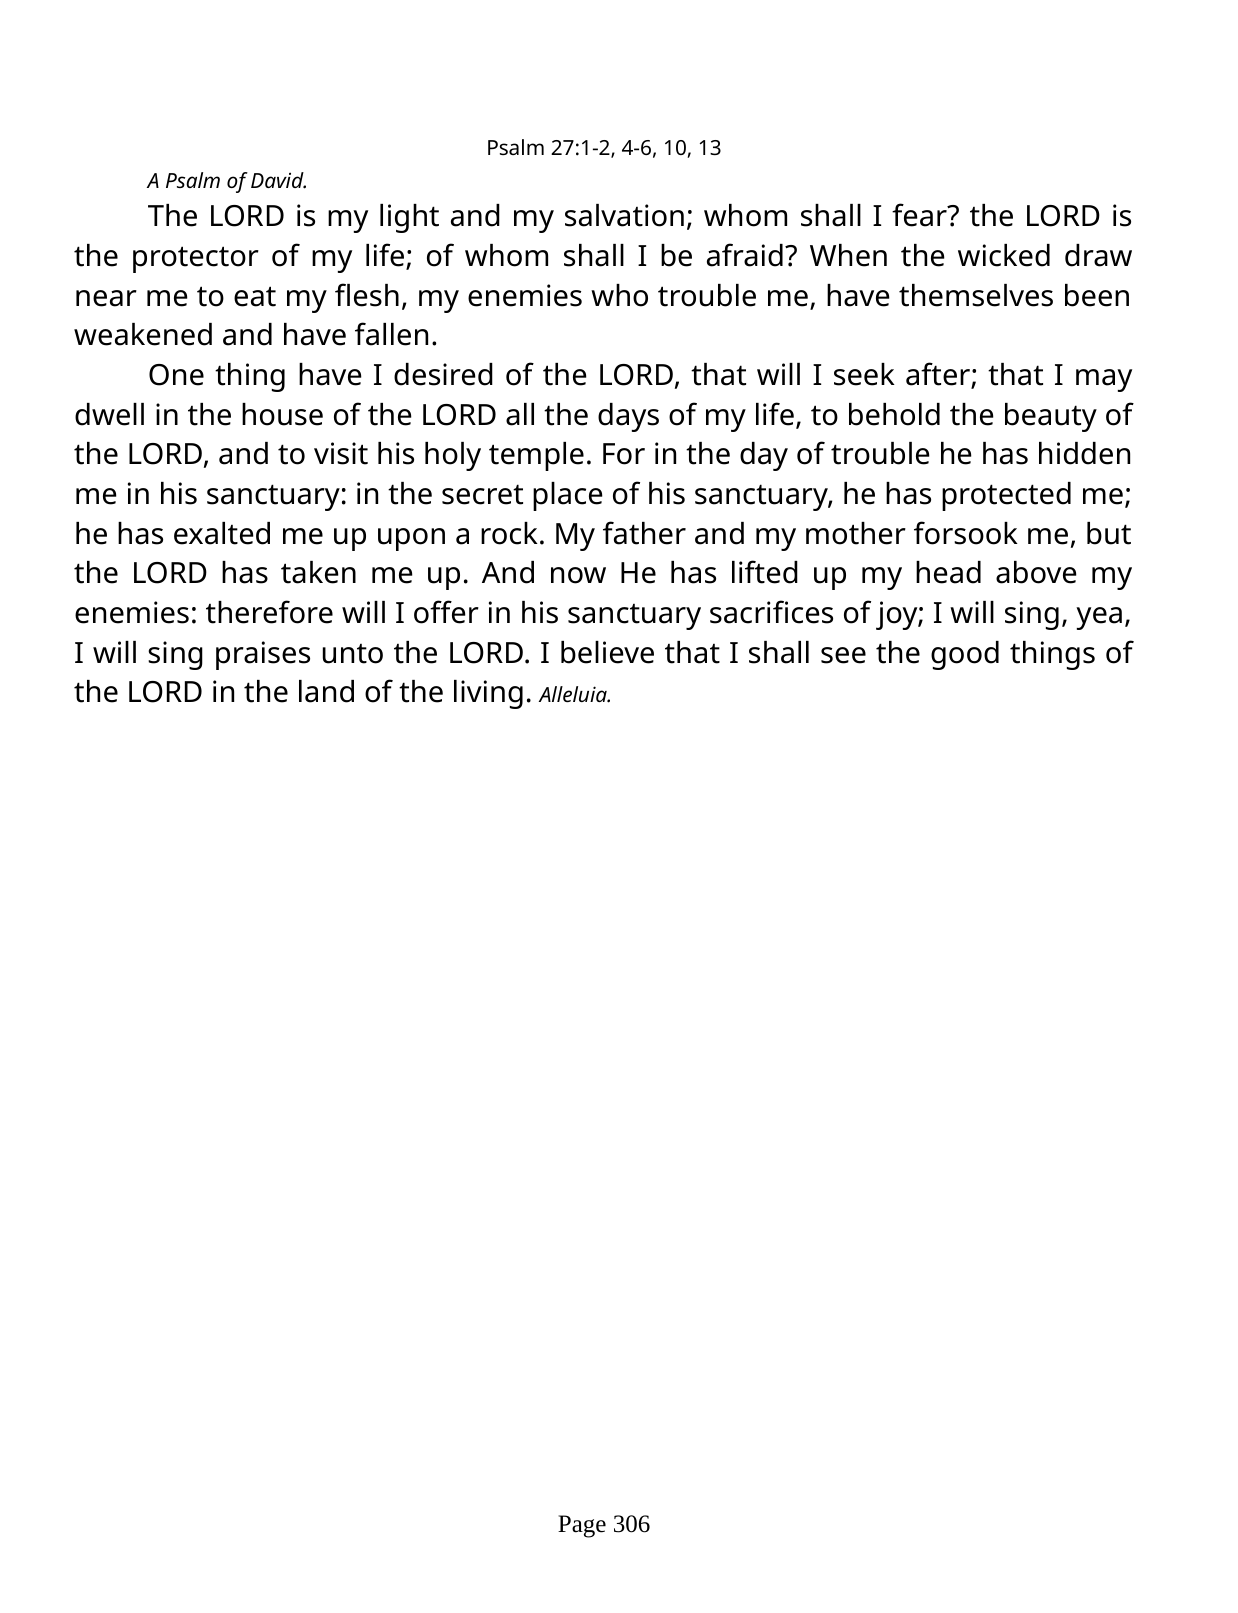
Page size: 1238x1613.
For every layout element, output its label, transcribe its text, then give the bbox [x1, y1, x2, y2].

text Psalm 27:1-2, 4-6, 10, 13 [74, 133, 1134, 161]
text The LORD is my light and my salvation; whom shall I fear? the LORD is the protector of my life; of whom shall I be afraid? When the wicked draw near me to eat my flesh, my enemies who trouble me, have themselves been weakened and have fallen. [74, 195, 1134, 354]
text One thing have I desired of the LORD, that will I seek after; that I may dwell in the house of the LORD all the days of my life, to behold the beauty of the LORD, and to visit his holy temple. For in the day of trouble he has hidden me in his sanctuary: in the secret place of his sanctuary, he has protected me; he has exalted me up upon a rock. My father and my mother forsook me, but the LORD has taken me up. And now He has lifted up my head above my enemies: therefore will I offer in his sanctuary sacrifices of joy; I will sing, yea, I will sing praises unto the LORD. I believe that I shall see the good things of the LORD in the land of the living. Alleluia. [74, 354, 1134, 711]
text A Psalm of David. [74, 161, 1134, 195]
